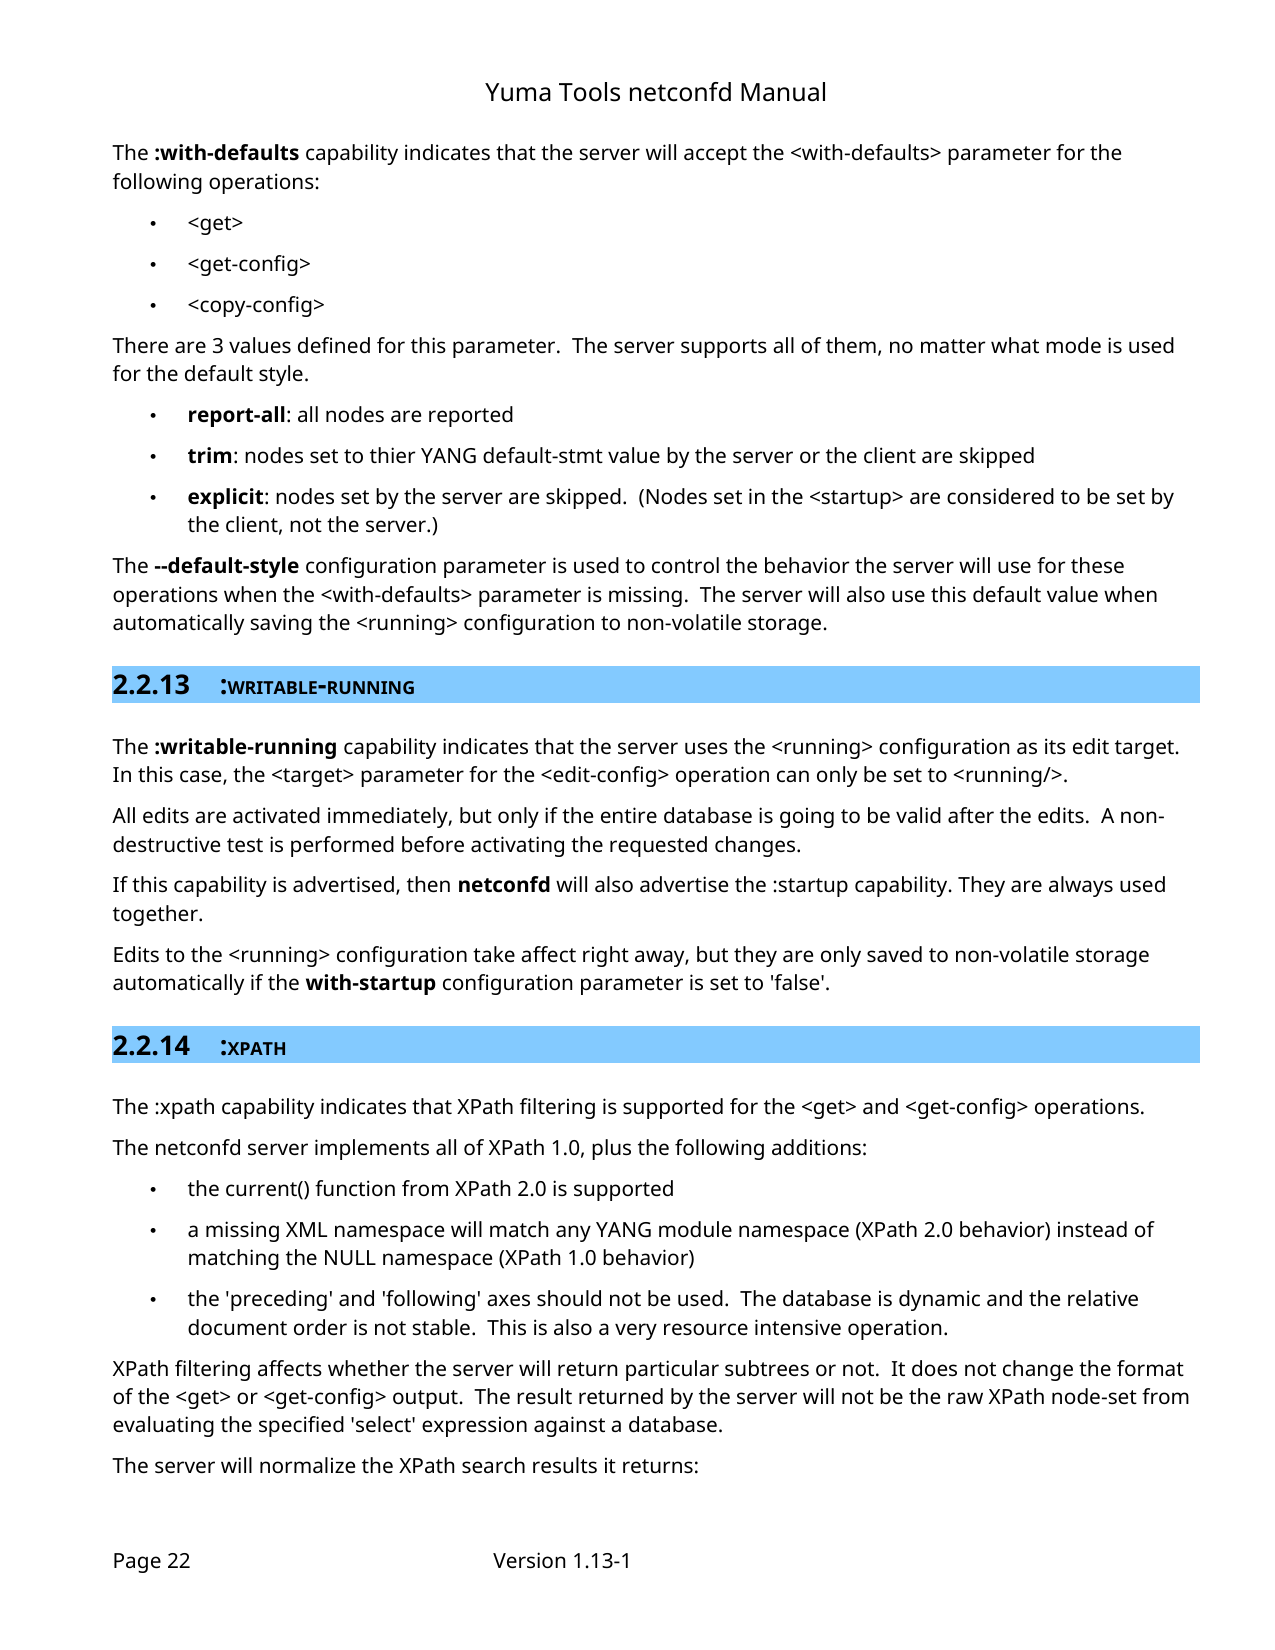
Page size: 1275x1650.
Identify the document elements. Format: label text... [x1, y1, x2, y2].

text The :with-defaults capability indicates that the server will accept the <with-defaults> parameter for the following operations: [112, 138, 1200, 195]
text All edits are activated immediately, but only if the entire database is going to be valid after the edits. A non-destructive test is performed before activating the requested changes. [112, 801, 1200, 858]
text The :writable-running capability indicates that the server uses the <running> configuration as its edit target. In this case, the <target> parameter for the <edit-config> operation can only be set to <running/>. [112, 732, 1200, 789]
subtitle :xpath [112, 1026, 1200, 1063]
list a missing XML namespace will match any YANG module namespace (XPath 2.0 behavior) instead of matching the NULL namespace (XPath 1.0 behavior) [150, 1215, 1200, 1272]
list the current() function from XPath 2.0 is supported [150, 1174, 1200, 1202]
list explicit: nodes set by the server are skipped. (Nodes set in the <startup> are considered to be set by the client, not the server.) [150, 482, 1200, 539]
text There are 3 values defined for this parameter. The server supports all of them, no matter what mode is used for the default style. [112, 331, 1200, 388]
text Edits to the <running> configuration take affect right away, but they are only saved to non-volatile storage automatically if the with-startup configuration parameter is set to 'false'. [112, 940, 1200, 997]
list the 'preceding' and 'following' axes should not be used. The database is dynamic and the relative document order is not stable. This is also a very resource intensive operation. [150, 1284, 1200, 1341]
subtitle :writable-running [112, 666, 1200, 703]
text The netconfd server implements all of XPath 1.0, plus the following additions: [112, 1133, 1200, 1161]
list <get-config> [150, 249, 1200, 277]
text XPath filtering affects whether the server will return particular subtrees or not. It does not change the format of the <get> or <get-config> output. The result returned by the server will not be the raw XPath node-set from evaluating the specified 'select' expression against a database. [112, 1354, 1200, 1439]
text The :xpath capability indicates that XPath filtering is supported for the <get> and <get-config> operations. [112, 1092, 1200, 1121]
list trim: nodes set to thier YANG default-stmt value by the server or the client are skipped [150, 441, 1200, 469]
list report-all: all nodes are reported [150, 400, 1200, 428]
text If this capability is advertised, then netconfd will also advertise the :startup capability. They are always used together. [112, 871, 1200, 927]
list <get> [150, 208, 1200, 236]
list <copy-config> [150, 290, 1200, 318]
text The --default-style configuration parameter is used to control the behavior the server will use for these operations when the <with-defaults> parameter is missing. The server will also use this default value when automatically saving the <running> configuration to non-volatile storage. [112, 551, 1200, 637]
text The server will normalize the XPath search results it returns: [112, 1451, 1200, 1480]
